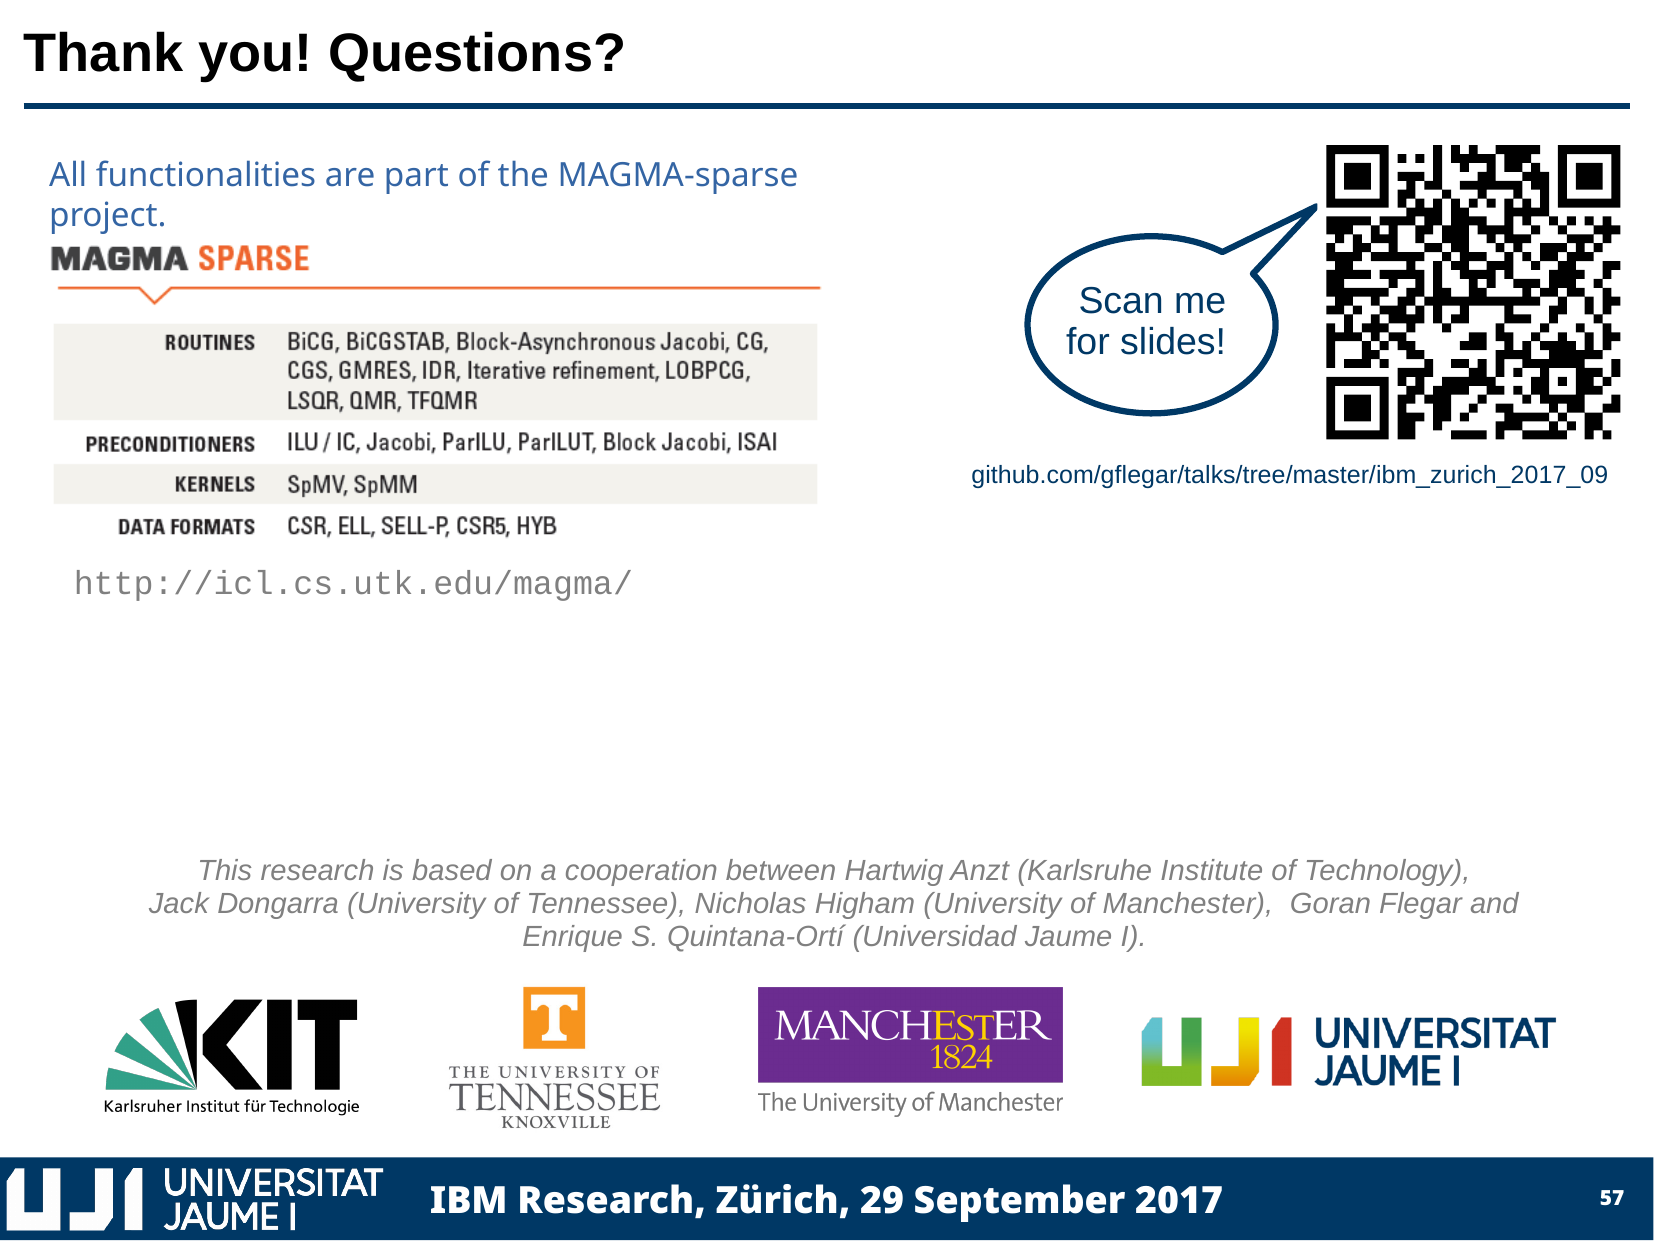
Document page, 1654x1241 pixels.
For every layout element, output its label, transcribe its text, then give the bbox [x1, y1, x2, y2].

text_box Scan me for slides! [1051, 271, 1252, 370]
text_box http://icl.cs.utk.edu/magma/ [59, 554, 649, 610]
picture [758, 987, 1063, 1117]
picture [387, 968, 721, 1156]
title Thank you! Questions? [23, 0, 1630, 107]
text_box This research is based on a cooperation between Hartwig Anzt (Karlsruhe Institute of Technology), Jack Dongarra (University of Tennessee), Nicholas Higham (University of Manchester), Goran Flegar and Enrique S. Quintana-Ortí (Universidad Jaume I). [131, 846, 1539, 959]
picture [43, 241, 827, 555]
picture [1139, 1009, 1563, 1091]
text_box github.com/gflegar/talks/tree/master/ibm_zurich_2017_09 [956, 453, 1626, 497]
picture [1316, 135, 1630, 449]
text_box All functionalities are part of the MAGMA-sparse project. [34, 145, 910, 241]
picture [103, 993, 361, 1123]
picture [0, 1158, 390, 1241]
